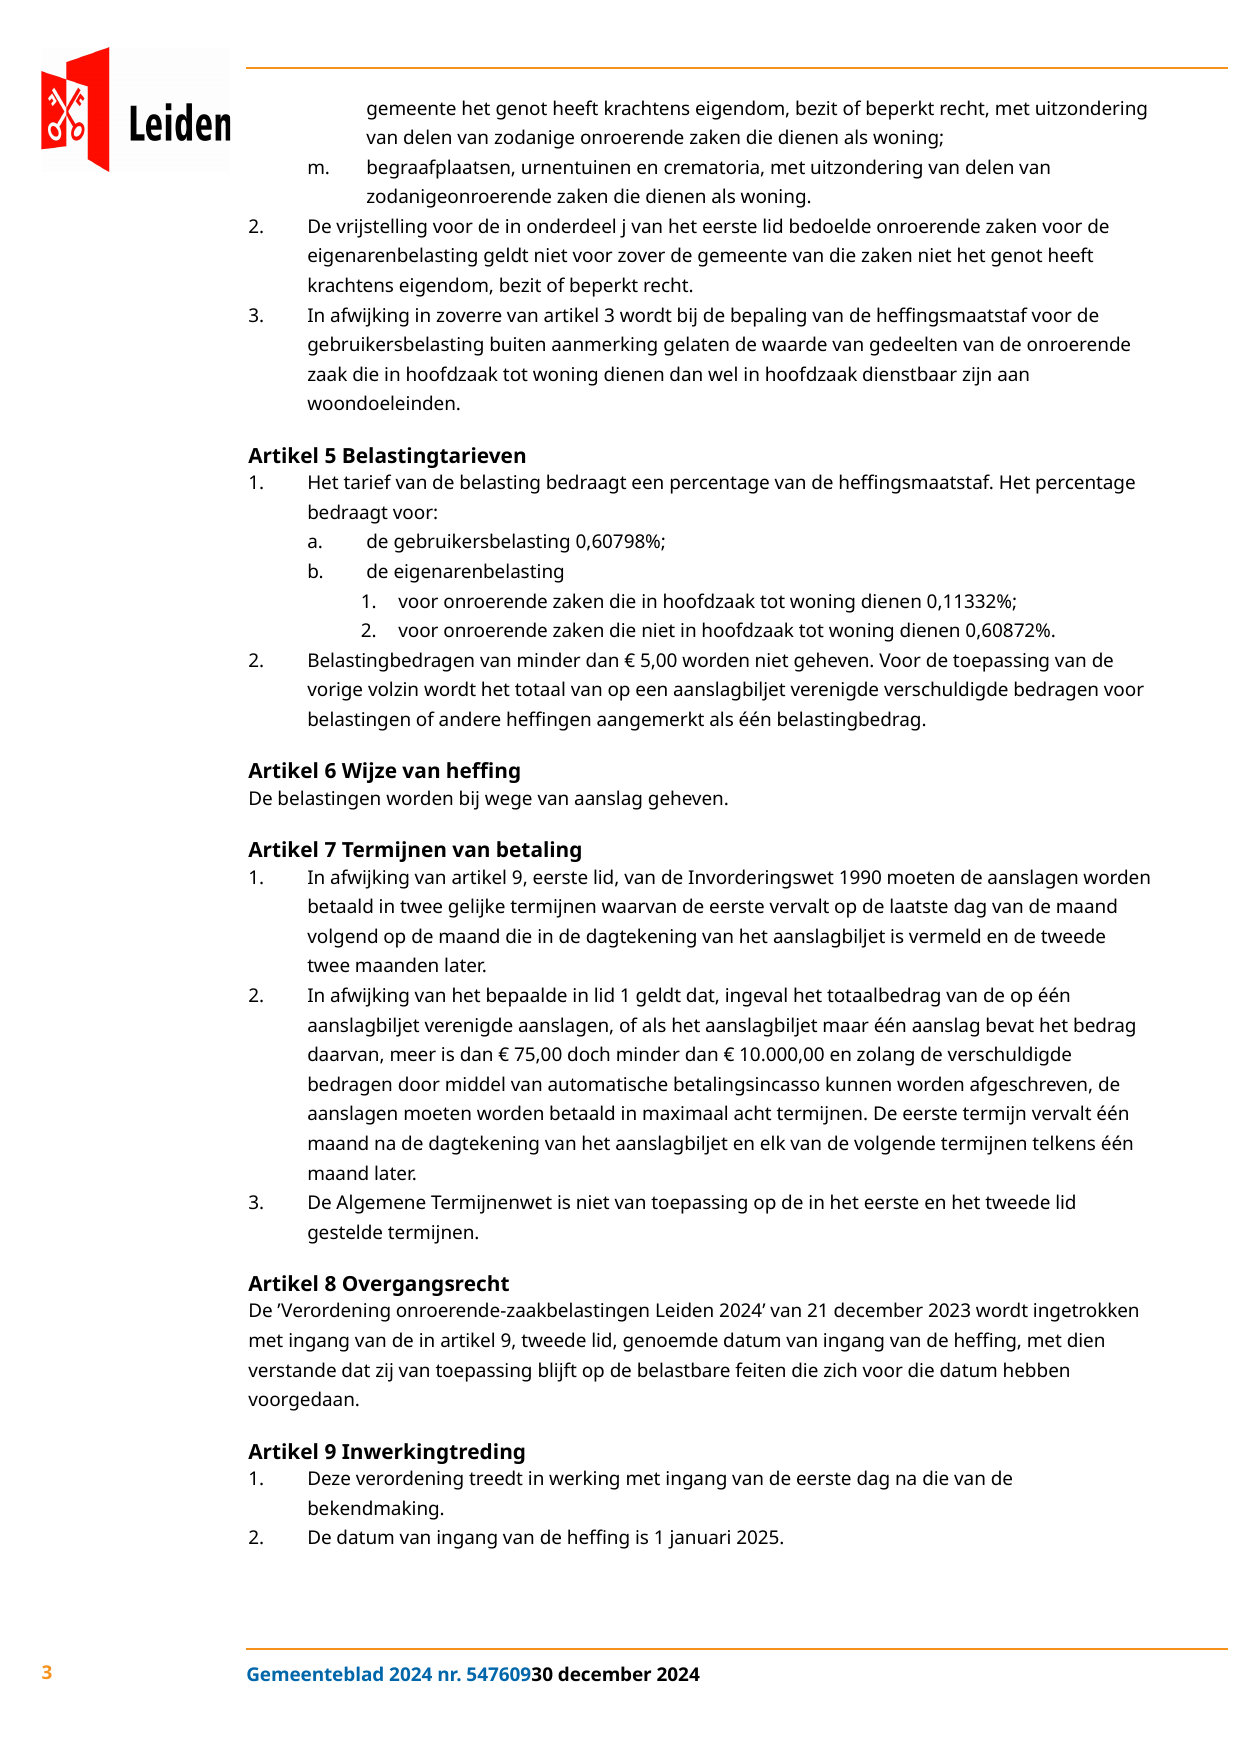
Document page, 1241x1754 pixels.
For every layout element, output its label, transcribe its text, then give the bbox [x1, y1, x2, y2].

text Artikel 6 Wijze van heffing [248, 757, 1152, 785]
list begraafplaatsen, urnentuinen en crematoria, met uitzondering van delen van zodanigeonroerende zaken die dienen als woning. [307, 154, 1152, 209]
list voor onroerende zaken die in hoofdzaak tot woning dienen 0,11332%; [361, 588, 1152, 613]
list In afwijking van het bepaalde in lid 1 geldt dat, ingeval het totaalbedrag van de op één aanslagbiljet verenigde aanslagen, of als het aanslagbiljet maar één aanslag bevat het bedrag daarvan, meer is dan € 75,00 doch minder dan € 10.000,00 en zolang de verschuldigde bedragen door middel van automatische betalingsincasso kunnen worden afgeschreven, de aanslagen moeten worden betaald in maximaal acht termijnen. De eerste termijn vervalt één maand na de dagtekening van het aanslagbiljet en elk van de volgende termijnen telkens één maand later. [248, 982, 1152, 1185]
list In afwijking in zoverre van artikel 3 wordt bij de bepaling van de heffingsmaatstaf voor de gebruikersbelasting buiten aanmerking gelaten de waarde van gedeelten van de onroerende zaak die in hoofdzaak tot woning dienen dan wel in hoofdzaak dienstbaar zijn aan woondoeleinden. [248, 302, 1152, 416]
text Artikel 9 Inwerkingtreding [248, 1437, 1152, 1465]
list de eigenarenbelasting [307, 558, 1152, 584]
text Artikel 5 Belastingtarieven [248, 441, 1152, 469]
list De datum van ingang van de heffing is 1 januari 2025. [248, 1524, 1152, 1550]
text Artikel 8 Overgangsrecht [248, 1269, 1152, 1298]
list gemeente het genot heeft krachtens eigendom, bezit of beperkt recht, met uitzondering van delen van zodanige onroerende zaken die dienen als woning; [307, 95, 1152, 150]
text Artikel 7 Termijnen van betaling [248, 835, 1152, 864]
list De Algemene Termijnenwet is niet van toepassing op de in het eerste en het tweede lid gestelde termijnen. [248, 1189, 1152, 1244]
text De ’Verordening onroerende-zaakbelastingen Leiden 2024’ van 21 december 2023 wordt ingetrokken met ingang van de in artikel 9, tweede lid, genoemde datum van ingang van de heffing, met dien verstande dat zij van toepassing blijft op de belastbare feiten die zich voor die datum hebben voorgedaan. [248, 1298, 1152, 1412]
text De belastingen worden bij wege van aanslag geheven. [248, 785, 1152, 811]
list de gebruikersbelasting 0,60798%; [307, 529, 1152, 554]
picture [41, 47, 231, 172]
list voor onroerende zaken die niet in hoofdzaak tot woning dienen 0,60872%. [361, 617, 1152, 643]
list Het tarief van de belasting bedraagt een percentage van de heffingsmaatstaf. Het percentage bedraagt voor: [248, 469, 1152, 525]
list De vrijstelling voor de in onderdeel j van het eerste lid bedoelde onroerende zaken voor de eigenarenbelasting geldt niet voor zover de gemeente van die zaken niet het genot heeft krachtens eigendom, bezit of beperkt recht. [248, 213, 1152, 298]
list Belastingbedragen van minder dan € 5,00 worden niet geheven. Voor de toepassing van de vorige volzin wordt het totaal van op een aanslagbiljet verenigde verschuldigde bedragen voor belastingen of andere heffingen aangemerkt als één belastingbedrag. [248, 647, 1152, 732]
list Deze verordening treedt in werking met ingang van de eerste dag na die van de bekendmaking. [248, 1465, 1152, 1521]
list In afwijking van artikel 9, eerste lid, van de Invorderingswet 1990 moeten de aanslagen worden betaald in twee gelijke termijnen waarvan de eerste vervalt op de laatste dag van de maand volgend op de maand die in de dagtekening van het aanslagbiljet is vermeld en de tweede twee maanden later. [248, 864, 1152, 978]
